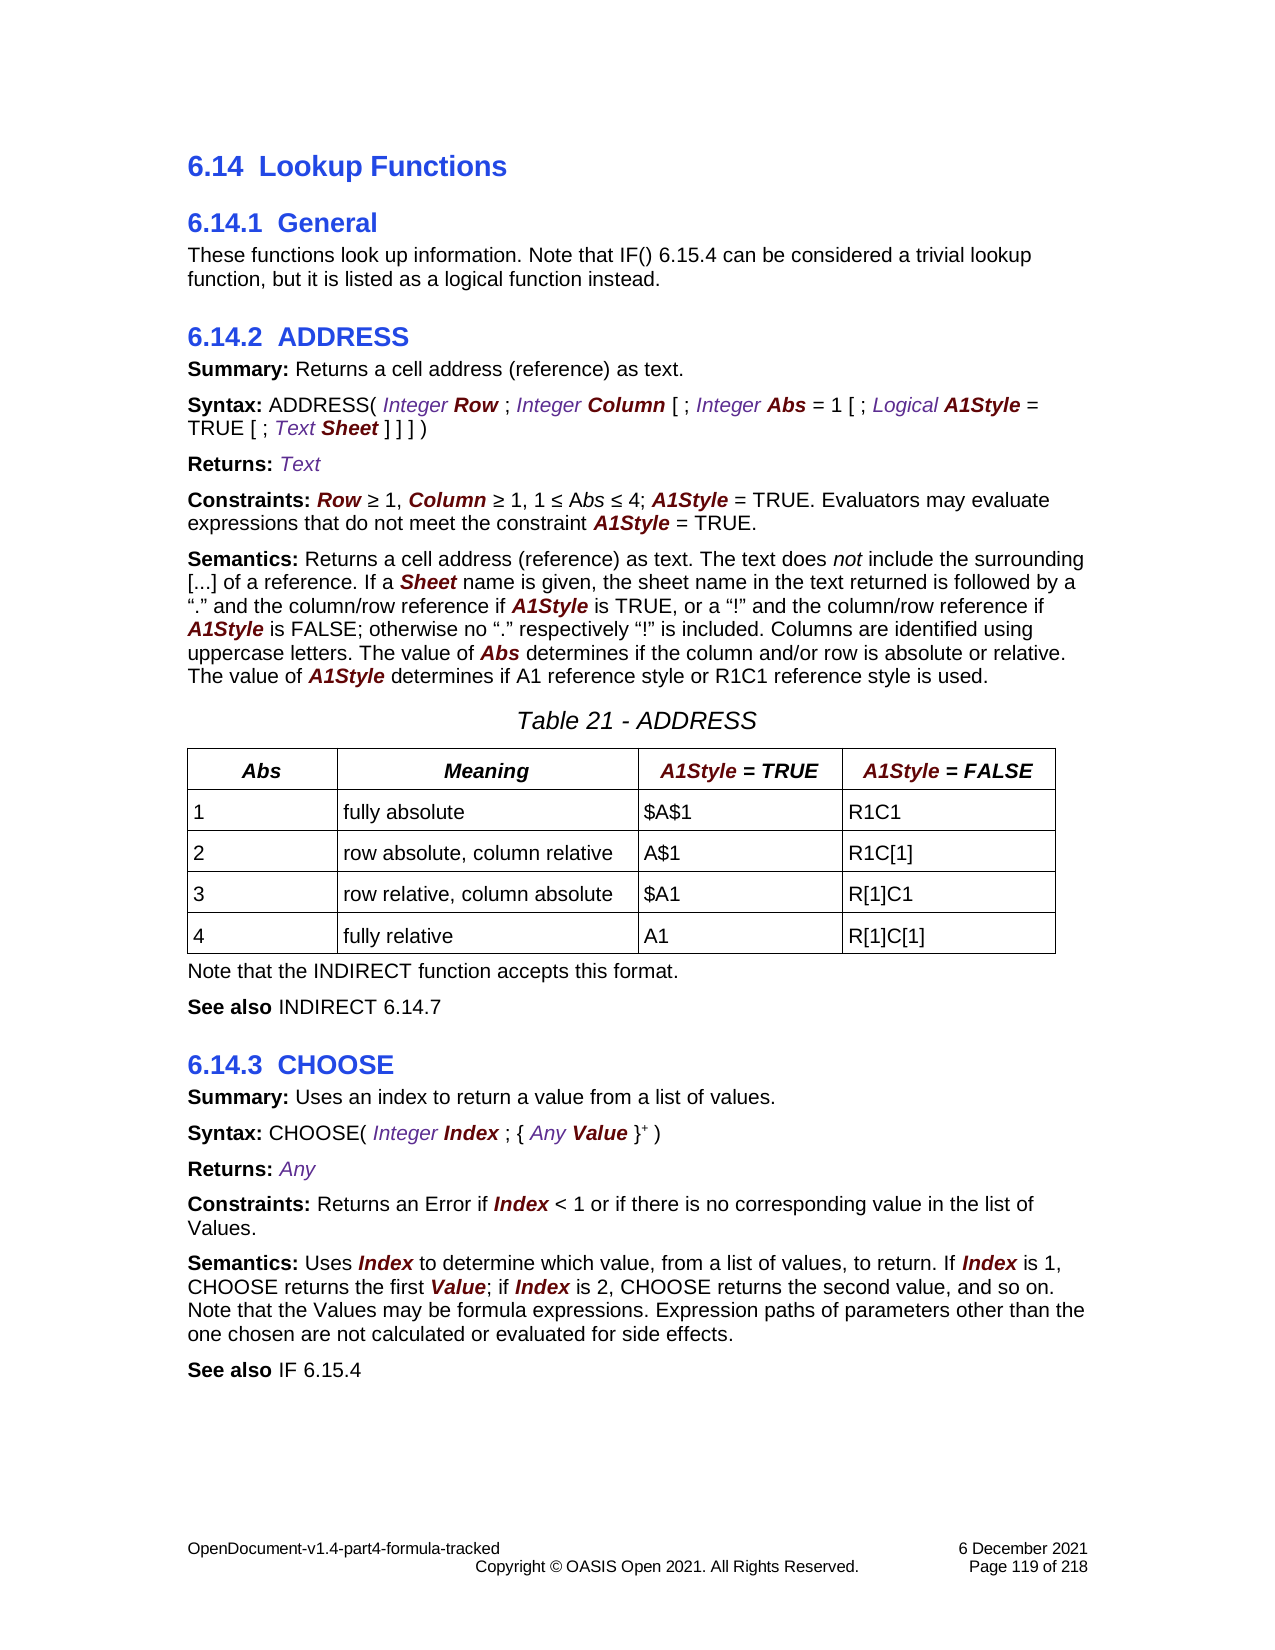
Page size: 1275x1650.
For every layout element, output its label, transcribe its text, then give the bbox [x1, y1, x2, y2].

table_cell 2 [188, 831, 337, 871]
table_cell fully absolute [338, 790, 638, 830]
table_header Meaning [338, 749, 638, 789]
table_cell A$1 [639, 831, 842, 871]
table_cell A1 [639, 913, 842, 953]
text Semantics: Uses Index to determine which value, from a list of values, to return. If Index is 1, CHOOSE returns the first Value; if Index is 2, CHOOSE returns the second value, and so on. Note that the Values may be formula expressions. Expression paths of parameters other than the one chosen are not calculated or evaluated for side effects. [187, 1252, 1088, 1346]
table_cell R1C1 [843, 790, 1055, 830]
table_cell 4 [188, 913, 337, 953]
text Summary: Returns a cell address (reference) as text. [187, 358, 1088, 381]
table_cell row absolute, column relative [338, 831, 638, 871]
subtitle CHOOSE [187, 1050, 1088, 1080]
text Note that the INDIRECT function accepts this format. [187, 959, 1088, 983]
table_cell R1C[1] [843, 831, 1055, 871]
table_header Abs [188, 749, 337, 789]
table_header A1Style = FALSE [843, 749, 1055, 789]
text Table 21 - ADDRESS [187, 707, 1088, 735]
table_header A1Style = TRUE [639, 749, 842, 789]
table_cell 1 [188, 790, 337, 830]
text These functions look up information. Note that IF() 6.15.4 can be considered a trivial lookup function, but it is listed as a logical function instead. [187, 243, 1088, 291]
text Returns: Any [187, 1157, 1088, 1181]
subtitle ADDRESS [187, 322, 1088, 352]
text Constraints: Row ≥ 1, Column ≥ 1, 1 ≤ Abs ≤ 4; A1Style = TRUE. Evaluators may evaluate expressions that do not meet the constraint A1Style = TRUE. [187, 488, 1088, 535]
table_cell R[1]C1 [843, 872, 1055, 912]
table_cell fully relative [338, 913, 638, 953]
table_cell row relative, column absolute [338, 872, 638, 912]
text Constraints: Returns an Error if Index < 1 or if there is no corresponding value in the list of Values. [187, 1193, 1088, 1240]
table_cell $A$1 [639, 790, 842, 830]
text Returns: Text [187, 452, 1088, 476]
text Syntax: ADDRESS( Integer Row ; Integer Column [ ; Integer Abs = 1 [ ; Logical A1Style = TRUE [ ; Text Sheet ] ] ] ) [187, 393, 1088, 440]
table_cell R[1]C[1] [843, 913, 1055, 953]
subtitle Lookup Functions [187, 150, 1088, 182]
subtitle General [187, 207, 1088, 237]
table_cell $A1 [639, 872, 842, 912]
table_cell 3 [188, 872, 337, 912]
text See also IF 6.15.4 [187, 1358, 1088, 1382]
text See also INDIRECT 6.14.7 [187, 995, 1088, 1019]
text Syntax: CHOOSE( Integer Index ; { Any Value }+ ) [187, 1121, 1088, 1145]
text Semantics: Returns a cell address (reference) as text. The text does not include the surrounding [...] of a reference. If a Sheet name is given, the sheet name in the text returned is followed by a “.” and the column/row reference if A1Style is TRUE, or a “!” and the column/row reference if A1Style is FALSE; otherwise no “.” respectively “!” is included. Columns are identified using uppercase letters. The value of Abs determines if the column and/or row is absolute or relative. The value of A1Style determines if A1 reference style or R1C1 reference style is used. [187, 547, 1088, 688]
text Summary: Uses an index to return a value from a list of values. [187, 1086, 1088, 1109]
